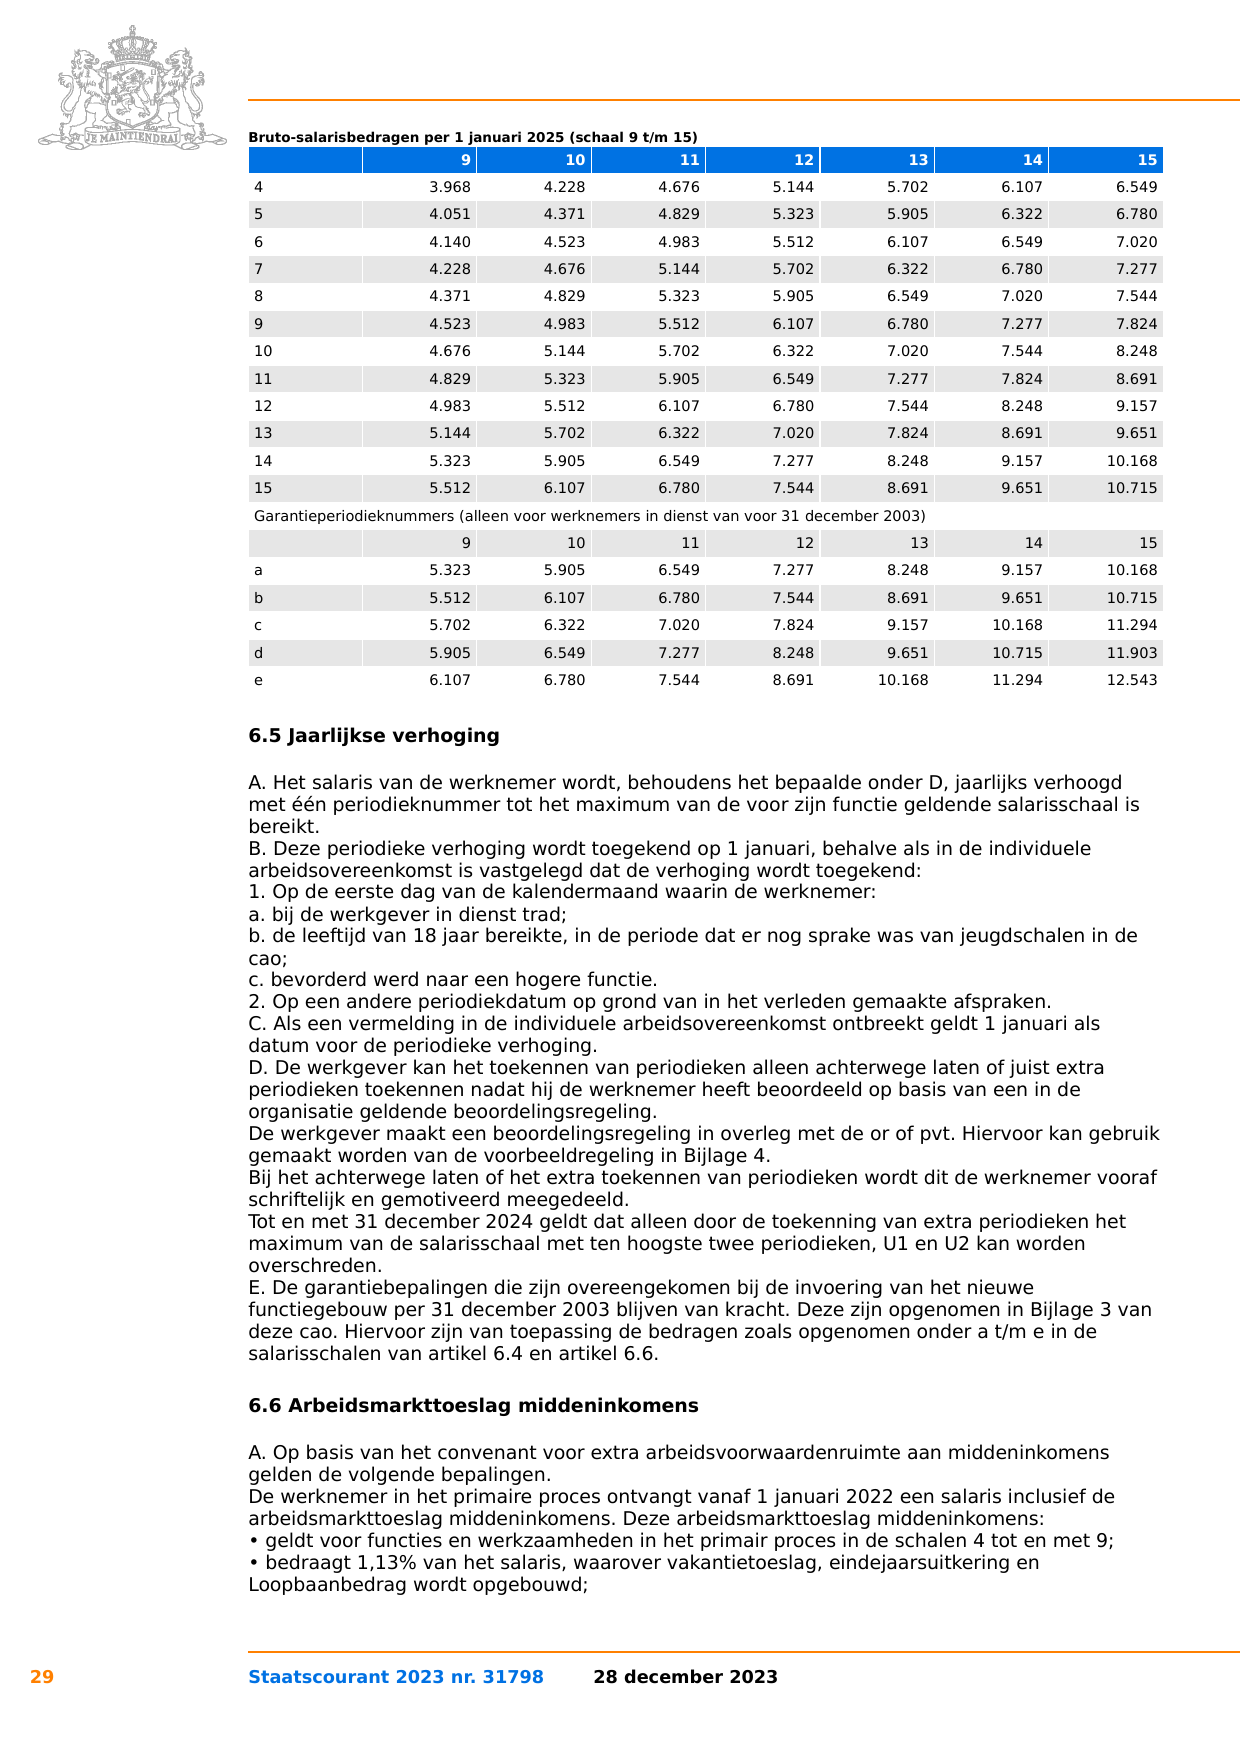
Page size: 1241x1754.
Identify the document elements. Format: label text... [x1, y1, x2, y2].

table_cell 10 [477, 530, 591, 557]
table_cell 10.715 [1049, 585, 1163, 611]
text • bedraagt 1,13% van het salaris, waarover vakantietoeslag, eindejaarsuitkering en Loopbaanbedrag wordt opgebouwd; [248, 1552, 1163, 1596]
table_cell 11.903 [1049, 640, 1163, 666]
table_cell 12.543 [1049, 667, 1163, 693]
table_cell 5.702 [821, 174, 934, 200]
table_cell 4.829 [363, 366, 476, 392]
text B. Deze periodieke verhoging wordt toegekend op 1 januari, behalve als in de individuele arbeidsovereenkomst is vastgelegd dat de verhoging wordt toegekend: [248, 837, 1163, 881]
table_cell [249, 530, 362, 557]
picture [38, 25, 227, 150]
text c. bevorderd werd naar een hogere functie. [248, 969, 1163, 991]
table_cell 6.549 [1049, 174, 1163, 200]
table_cell 6.780 [592, 475, 705, 502]
text b. de leeftijd van 18 jaar bereikte, in de periode dat er nog sprake was van jeugdschalen in de cao; [248, 925, 1163, 969]
table_cell 5.512 [363, 585, 476, 611]
table_cell 5.512 [477, 393, 591, 419]
table_cell 4.371 [477, 201, 591, 228]
text D. De werkgever kan het toekennen van periodieken alleen achterwege laten of juist extra periodieken toekennen nadat hij de werknemer heeft beoordeeld op basis van een in de organisatie geldende beoordelingsregeling. [248, 1057, 1163, 1123]
table_cell 7.277 [821, 366, 934, 392]
table_cell 6.322 [477, 613, 591, 639]
table_cell 6.549 [821, 284, 934, 310]
table_cell 12 [706, 147, 819, 173]
table_cell 11 [249, 366, 362, 392]
table_cell 12 [249, 393, 362, 419]
table_cell 15 [1049, 530, 1163, 557]
table_cell 4.371 [363, 284, 476, 310]
table_cell 4.140 [363, 229, 476, 255]
text De werknemer in het primaire proces ontvangt vanaf 1 januari 2022 een salaris inclusief de arbeidsmarkttoeslag middeninkomens. Deze arbeidsmarkttoeslag middeninkomens: [248, 1486, 1163, 1530]
table_cell 5.702 [477, 421, 591, 447]
table_cell 6.107 [477, 585, 591, 611]
table_cell 6.107 [363, 667, 476, 693]
table_cell 7.277 [706, 448, 819, 474]
table_cell 11.294 [1049, 613, 1163, 639]
table_cell e [249, 667, 362, 693]
table_cell 8.691 [1049, 366, 1163, 392]
table_cell 4.676 [363, 339, 476, 365]
table_cell 9.651 [821, 640, 934, 666]
table_cell 7.020 [1049, 229, 1163, 255]
table_cell 5.702 [706, 256, 819, 283]
table_cell 6.780 [821, 311, 934, 337]
table_cell 5 [249, 201, 362, 228]
table_cell 7.277 [935, 311, 1048, 337]
text A. Op basis van het convenant voor extra arbeidsvoorwaardenruimte aan middeninkomens gelden de volgende bepalingen. [248, 1442, 1163, 1486]
table_cell 5.905 [821, 201, 934, 228]
table_cell 5.144 [477, 339, 591, 365]
table_cell 7.020 [935, 284, 1048, 310]
table_cell 5.702 [592, 339, 705, 365]
table_cell 7.544 [592, 667, 705, 693]
text a. bij de werkgever in dienst trad; [248, 903, 1163, 925]
table_cell 9 [363, 147, 476, 173]
table_cell a [249, 558, 362, 584]
table_cell 4.523 [477, 229, 591, 255]
table_cell 6.107 [706, 311, 819, 337]
table_cell 6.107 [821, 229, 934, 255]
table_cell 6.780 [477, 667, 591, 693]
table_cell 11.294 [935, 667, 1048, 693]
table_cell 8.248 [1049, 339, 1163, 365]
table_cell 5.144 [592, 256, 705, 283]
table_cell 5.323 [706, 201, 819, 228]
table_cell 4.228 [363, 256, 476, 283]
subtitle 6.5 Jaarlijkse verhoging [248, 724, 1163, 747]
text De werkgever maakt een beoordelingsregeling in overleg met de or of pvt. Hiervoor kan gebruik gemaakt worden van de voorbeeldregeling in Bijlage 4. [248, 1123, 1163, 1167]
table_cell 5.905 [592, 366, 705, 392]
table_cell 6.107 [477, 475, 591, 502]
table_cell 5.905 [363, 640, 476, 666]
table_cell 9.157 [821, 613, 934, 639]
table_cell 6.549 [592, 448, 705, 474]
text E. De garantiebepalingen die zijn overeengekomen bij de invoering van het nieuwe functiegebouw per 31 december 2003 blijven van kracht. Deze zijn opgenomen in Bijlage 3 van deze cao. Hiervoor zijn van toepassing de bedragen zoals opgenomen onder a t/m e in de salarisschalen van artikel 6.4 en artikel 6.6. [248, 1277, 1163, 1365]
table_cell 9.651 [935, 585, 1048, 611]
table_cell 6.549 [477, 640, 591, 666]
table_cell 4.676 [592, 174, 705, 200]
table_cell 6.780 [706, 393, 819, 419]
table_cell 6.549 [706, 366, 819, 392]
table_cell 6.322 [935, 201, 1048, 228]
table_cell 11 [592, 530, 705, 557]
table_cell b [249, 585, 362, 611]
table_cell 5.905 [706, 284, 819, 310]
table_cell 10.715 [935, 640, 1048, 666]
table_cell 4.051 [363, 201, 476, 228]
table_cell 13 [821, 147, 934, 173]
table_cell 5.905 [477, 448, 591, 474]
table_cell 4.228 [477, 174, 591, 200]
table_cell 14 [249, 448, 362, 474]
table_cell 7.824 [1049, 311, 1163, 337]
text 1. Op de eerste dag van de kalendermaand waarin de werknemer: [248, 881, 1163, 903]
table_cell 7.544 [1049, 284, 1163, 310]
text Tot en met 31 december 2024 geldt dat alleen door de toekenning van extra periodieken het maximum van de salarisschaal met ten hoogste twee periodieken, U1 en U2 kan worden overschreden. [248, 1211, 1163, 1277]
table_cell 15 [249, 475, 362, 502]
table_cell 12 [706, 530, 819, 557]
table_cell 4.983 [592, 229, 705, 255]
table_cell 10 [249, 339, 362, 365]
table_cell 7.544 [706, 475, 819, 502]
table_cell 9.651 [935, 475, 1048, 502]
table_cell 7.277 [1049, 256, 1163, 283]
table_cell 8.248 [706, 640, 819, 666]
table_cell Garantieperiodieknummers (alleen voor werknemers in dienst van voor 31 december 2003) [249, 503, 1163, 529]
table_cell 7.020 [706, 421, 819, 447]
table_cell 7.020 [821, 339, 934, 365]
table_cell 5.323 [592, 284, 705, 310]
table_cell 10.168 [1049, 558, 1163, 584]
table_cell 6.322 [592, 421, 705, 447]
subtitle 6.6 Arbeidsmarkttoeslag middeninkomens [248, 1395, 1163, 1417]
table_cell 8.248 [821, 558, 934, 584]
table_cell 10.168 [821, 667, 934, 693]
table_cell 5.144 [363, 421, 476, 447]
table_cell 9.157 [935, 448, 1048, 474]
table_cell 8.691 [706, 667, 819, 693]
table_cell 13 [821, 530, 934, 557]
table_cell 7.824 [821, 421, 934, 447]
table_cell 7.277 [592, 640, 705, 666]
table_cell 8.691 [935, 421, 1048, 447]
table_cell d [249, 640, 362, 666]
table_cell 7.824 [935, 366, 1048, 392]
text 2. Op een andere periodiekdatum op grond van in het verleden gemaakte afspraken. [248, 991, 1163, 1013]
table_cell 5.512 [592, 311, 705, 337]
table_cell 7.277 [706, 558, 819, 584]
table_cell 4.676 [477, 256, 591, 283]
table_cell 6.107 [935, 174, 1048, 200]
text • geldt voor functies en werkzaamheden in het primair proces in de schalen 4 tot en met 9; [248, 1530, 1163, 1552]
table_cell 8 [249, 284, 362, 310]
table_cell 8.248 [935, 393, 1048, 419]
table_cell 7.544 [935, 339, 1048, 365]
table_cell c [249, 613, 362, 639]
table_cell 5.323 [363, 558, 476, 584]
table_cell 6.780 [935, 256, 1048, 283]
table_cell 4.983 [363, 393, 476, 419]
table_cell 9.157 [1049, 393, 1163, 419]
table_cell 6.549 [935, 229, 1048, 255]
table_cell 3.968 [363, 174, 476, 200]
table_cell 7.544 [706, 585, 819, 611]
table_cell 6.322 [706, 339, 819, 365]
table_cell 5.512 [706, 229, 819, 255]
table_cell 5.905 [477, 558, 591, 584]
table_cell 5.512 [363, 475, 476, 502]
table_cell 7.824 [706, 613, 819, 639]
table_cell 10.168 [935, 613, 1048, 639]
table_cell 9.651 [1049, 421, 1163, 447]
table_cell 5.144 [706, 174, 819, 200]
table_cell 10 [477, 147, 591, 173]
table_cell 8.691 [821, 475, 934, 502]
table_cell 6.780 [592, 585, 705, 611]
text Bij het achterwege laten of het extra toekennen van periodieken wordt dit de werknemer vooraf schriftelijk en gemotiveerd meegedeeld. [248, 1167, 1163, 1211]
table_cell 9 [249, 311, 362, 337]
table_cell 9.157 [935, 558, 1048, 584]
table_cell 4.829 [477, 284, 591, 310]
text A. Het salaris van de werknemer wordt, behoudens het bepaalde onder D, jaarlijks verhoogd met één periodieknummer tot het maximum van de voor zijn functie geldende salarisschaal is bereikt. [248, 772, 1163, 837]
table_cell 6 [249, 229, 362, 255]
table_cell 8.691 [821, 585, 934, 611]
table_cell 4 [249, 174, 362, 200]
table_cell 4.983 [477, 311, 591, 337]
table_cell [249, 147, 362, 173]
table_cell 14 [935, 530, 1048, 557]
table_cell 10.168 [1049, 448, 1163, 474]
table_cell 8.248 [821, 448, 934, 474]
table_cell 6.107 [592, 393, 705, 419]
table_cell 5.323 [477, 366, 591, 392]
table_cell 11 [592, 147, 705, 173]
text C. Als een vermelding in de individuele arbeidsovereenkomst ontbreekt geldt 1 januari als datum voor de periodieke verhoging. [248, 1013, 1163, 1057]
table_cell 4.523 [363, 311, 476, 337]
table_cell 7 [249, 256, 362, 283]
table_cell 9 [363, 530, 476, 557]
table_cell 5.323 [363, 448, 476, 474]
table_cell 6.780 [1049, 201, 1163, 228]
table_cell 6.322 [821, 256, 934, 283]
table_cell 15 [1049, 147, 1163, 173]
table_cell 13 [249, 421, 362, 447]
table_cell 5.702 [363, 613, 476, 639]
table_cell 4.829 [592, 201, 705, 228]
table_header Bruto-salarisbedragen per 1 januari 2025 (schaal 9 t/m 15) [248, 130, 1163, 146]
table_cell 6.549 [592, 558, 705, 584]
table_cell 7.020 [592, 613, 705, 639]
table_cell 10.715 [1049, 475, 1163, 502]
table_cell 14 [935, 147, 1048, 173]
table_cell 7.544 [821, 393, 934, 419]
